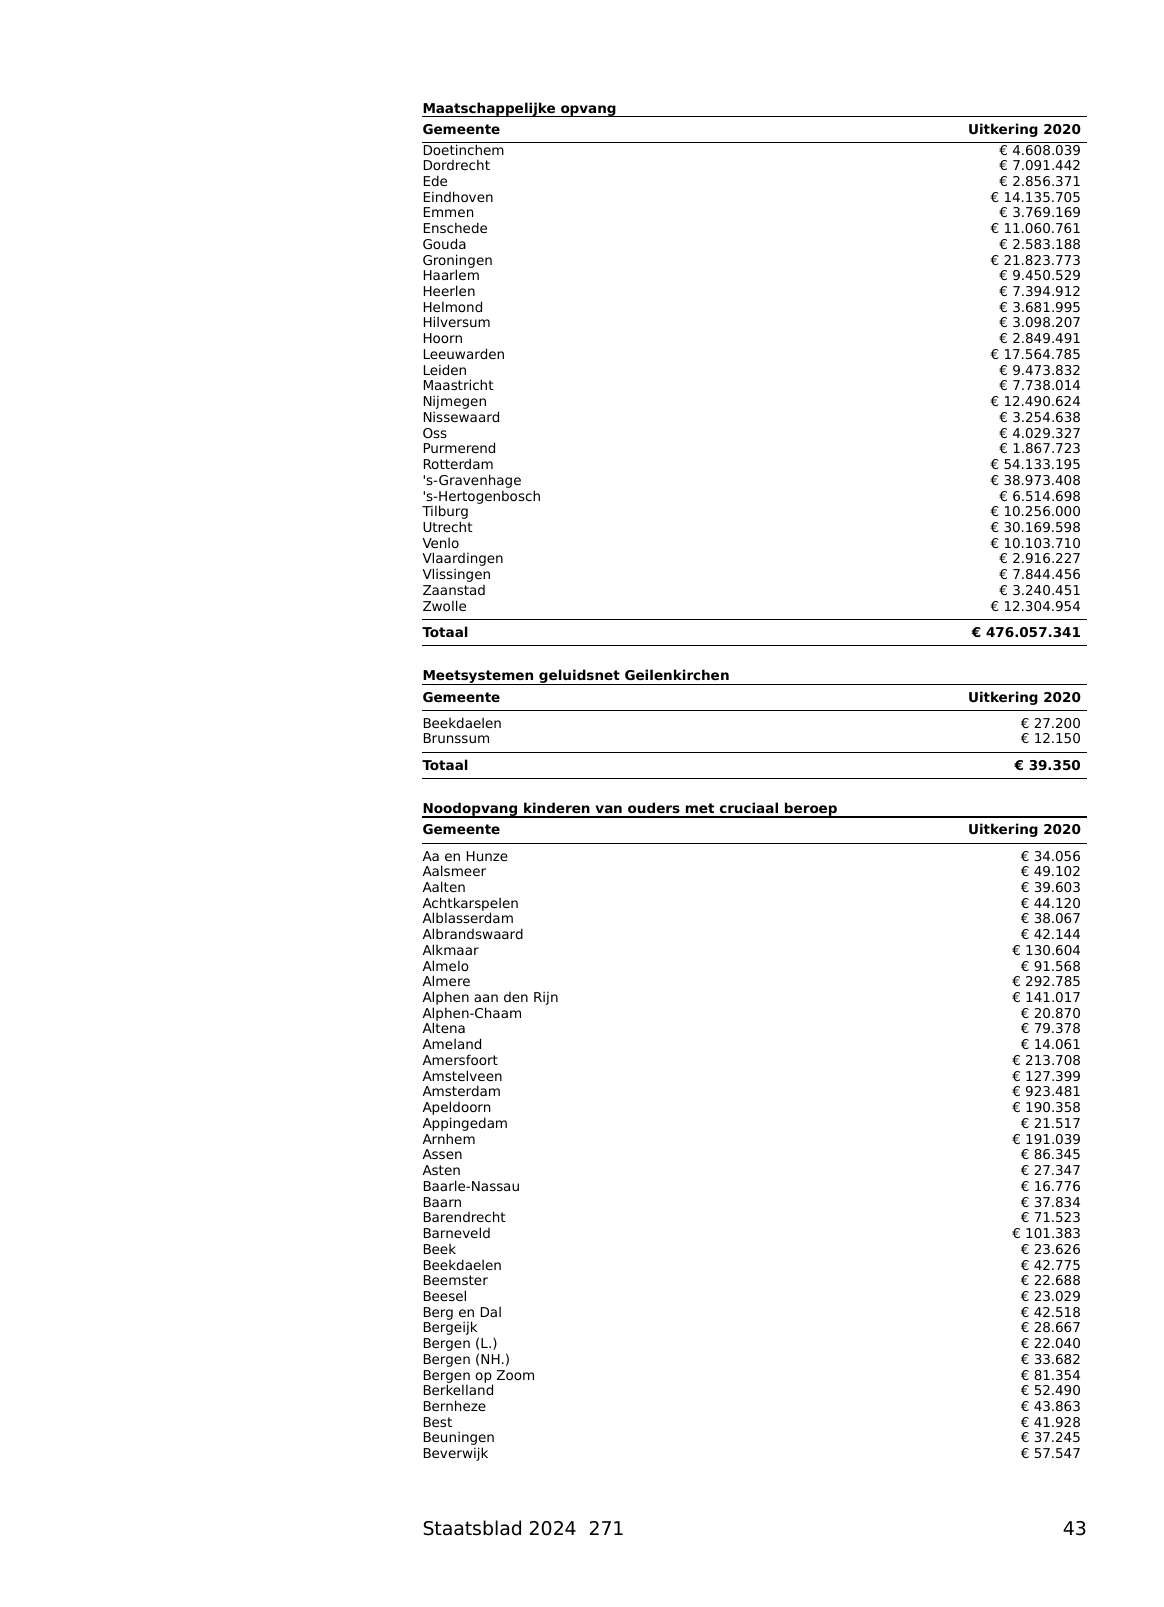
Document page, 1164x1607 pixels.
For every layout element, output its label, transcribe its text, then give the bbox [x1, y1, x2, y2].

table_cell Zwolle [422, 599, 754, 619]
table_cell € 127.399 [754, 1069, 1087, 1084]
table_cell Hilversum [422, 315, 754, 331]
table_cell Nijmegen [422, 394, 754, 410]
table_cell € 16.776 [754, 1179, 1087, 1194]
table_cell Vlaardingen [422, 551, 754, 567]
table_cell Almelo [422, 959, 754, 974]
table_cell € 49.102 [754, 864, 1087, 880]
table_cell Appingedam [422, 1116, 754, 1131]
table_cell Apeldoorn [422, 1100, 754, 1116]
table_cell € 3.254.638 [754, 410, 1087, 425]
table_cell Tilburg [422, 504, 754, 520]
table_cell € 9.473.832 [754, 363, 1087, 378]
table_cell € 21.517 [754, 1116, 1087, 1131]
table_cell Haarlem [422, 268, 754, 284]
table_cell Hoorn [422, 331, 754, 347]
table_cell Asten [422, 1163, 754, 1179]
table_cell € 37.245 [754, 1430, 1087, 1446]
table_cell € 14.135.705 [754, 190, 1087, 205]
table_cell Oss [422, 425, 754, 441]
table_cell Maastricht [422, 378, 754, 394]
table_cell Achtkarspelen [422, 896, 754, 911]
table_cell Emmen [422, 205, 754, 221]
table_cell € 22.040 [754, 1336, 1087, 1352]
table_cell Totaal [422, 753, 754, 778]
table_cell € 292.785 [754, 974, 1087, 990]
table_cell Gemeente [422, 685, 754, 710]
table_cell Leiden [422, 363, 754, 378]
table_cell € 44.120 [754, 896, 1087, 911]
table_cell € 3.240.451 [754, 583, 1087, 598]
table_cell Baarn [422, 1194, 754, 1210]
table_cell € 27.200 [754, 711, 1087, 731]
table_cell Uitkering 2020 [754, 117, 1087, 142]
table_cell Heerlen [422, 284, 754, 299]
table_cell € 2.856.371 [754, 174, 1087, 189]
table_cell € 28.667 [754, 1320, 1087, 1336]
table_cell € 91.568 [754, 959, 1087, 974]
table_cell Beesel [422, 1289, 754, 1304]
table_cell Barendrecht [422, 1210, 754, 1226]
table_cell Uitkering 2020 [754, 685, 1087, 710]
table_cell € 7.738.014 [754, 378, 1087, 394]
table_cell € 20.870 [754, 1006, 1087, 1021]
table_cell Rotterdam [422, 457, 754, 473]
table_cell Arnhem [422, 1131, 754, 1147]
table_cell Altena [422, 1021, 754, 1037]
table_cell € 7.844.456 [754, 567, 1087, 583]
table_cell € 42.775 [754, 1257, 1087, 1273]
table_cell Aalten [422, 880, 754, 896]
table_cell Amsterdam [422, 1084, 754, 1100]
table_cell € 17.564.785 [754, 347, 1087, 362]
table_cell Amersfoort [422, 1053, 754, 1068]
table_cell € 81.354 [754, 1368, 1087, 1383]
table_cell Beekdaelen [422, 711, 754, 731]
table_cell Albrandswaard [422, 927, 754, 943]
table_cell € 7.091.442 [754, 158, 1087, 174]
table_cell Beuningen [422, 1430, 754, 1446]
table_cell € 923.481 [754, 1084, 1087, 1100]
table_cell € 33.682 [754, 1352, 1087, 1367]
table_cell € 4.608.039 [754, 143, 1087, 158]
table_cell Beemster [422, 1273, 754, 1289]
table_cell 's-Gravenhage [422, 473, 754, 488]
table_cell € 3.681.995 [754, 300, 1087, 315]
table_cell € 10.256.000 [754, 504, 1087, 520]
table_cell Alphen aan den Rijn [422, 990, 754, 1006]
table_cell Purmerend [422, 441, 754, 457]
table_cell Helmond [422, 300, 754, 315]
table_cell Doetinchem [422, 143, 754, 158]
table_cell Zaanstad [422, 583, 754, 598]
table_cell € 23.029 [754, 1289, 1087, 1304]
table_cell € 39.603 [754, 880, 1087, 896]
table_cell Leeuwarden [422, 347, 754, 362]
table_cell € 9.450.529 [754, 268, 1087, 284]
table_cell Bergen (L.) [422, 1336, 754, 1352]
table_cell Gouda [422, 237, 754, 252]
table_cell Almere [422, 974, 754, 990]
table_cell Totaal [422, 620, 754, 645]
table_cell Enschede [422, 221, 754, 237]
table_cell € 12.304.954 [754, 599, 1087, 619]
table_cell Utrecht [422, 520, 754, 536]
table_cell € 39.350 [754, 753, 1087, 778]
table_cell € 14.061 [754, 1037, 1087, 1053]
table_header Meetsystemen geluidsnet Geilenkirchen [422, 668, 1087, 684]
table_cell Dordrecht [422, 158, 754, 174]
table_cell Alkmaar [422, 943, 754, 958]
table_cell Aalsmeer [422, 864, 754, 880]
table_cell € 130.604 [754, 943, 1087, 958]
table_cell € 190.358 [754, 1100, 1087, 1116]
table_cell € 37.834 [754, 1194, 1087, 1210]
table_cell Baarle-Nassau [422, 1179, 754, 1194]
table_cell € 1.867.723 [754, 441, 1087, 457]
table_cell Vlissingen [422, 567, 754, 583]
table_cell € 7.394.912 [754, 284, 1087, 299]
table_cell € 11.060.761 [754, 221, 1087, 237]
table_cell Amstelveen [422, 1069, 754, 1084]
table_header Noodopvang kinderen van ouders met cruciaal beroep [422, 801, 1087, 816]
table_cell € 79.378 [754, 1021, 1087, 1037]
table_cell € 42.144 [754, 927, 1087, 943]
table_cell Beverwijk [422, 1446, 754, 1462]
table_cell € 3.769.169 [754, 205, 1087, 221]
table_cell 's-Hertogenbosch [422, 488, 754, 504]
table_cell € 22.688 [754, 1273, 1087, 1289]
table_cell € 2.849.491 [754, 331, 1087, 347]
table_cell € 101.383 [754, 1226, 1087, 1242]
table_cell € 213.708 [754, 1053, 1087, 1068]
table_cell € 2.916.227 [754, 551, 1087, 567]
table_cell € 38.067 [754, 911, 1087, 927]
table_cell Best [422, 1415, 754, 1430]
table_cell Bergeijk [422, 1320, 754, 1336]
table_cell € 52.490 [754, 1383, 1087, 1399]
table_cell Gemeente [422, 818, 754, 843]
table_cell € 4.029.327 [754, 425, 1087, 441]
table_cell Bergen op Zoom [422, 1368, 754, 1383]
table_cell Uitkering 2020 [754, 818, 1087, 843]
table_header Maatschappelijke opvang [422, 100, 1087, 116]
table_cell Alblasserdam [422, 911, 754, 927]
table_cell Ameland [422, 1037, 754, 1053]
table_cell Aa en Hunze [422, 844, 754, 864]
table_cell Eindhoven [422, 190, 754, 205]
table_cell € 141.017 [754, 990, 1087, 1006]
table_cell € 54.133.195 [754, 457, 1087, 473]
table_cell € 41.928 [754, 1415, 1087, 1430]
table_cell Barneveld [422, 1226, 754, 1242]
table_cell € 57.547 [754, 1446, 1087, 1462]
table_cell € 43.863 [754, 1399, 1087, 1414]
table_cell € 30.169.598 [754, 520, 1087, 536]
table_cell Venlo [422, 536, 754, 551]
table_cell € 10.103.710 [754, 536, 1087, 551]
table_cell € 23.626 [754, 1242, 1087, 1257]
table_cell € 2.583.188 [754, 237, 1087, 252]
table_cell Beek [422, 1242, 754, 1257]
table_cell € 3.098.207 [754, 315, 1087, 331]
table_cell Bergen (NH.) [422, 1352, 754, 1367]
table_cell € 34.056 [754, 844, 1087, 864]
table_cell Groningen [422, 253, 754, 268]
table_cell Ede [422, 174, 754, 189]
table_cell € 38.973.408 [754, 473, 1087, 488]
table_cell Berkelland [422, 1383, 754, 1399]
table_cell € 27.347 [754, 1163, 1087, 1179]
table_cell Beekdaelen [422, 1257, 754, 1273]
table_cell Assen [422, 1147, 754, 1163]
table_cell Berg en Dal [422, 1305, 754, 1320]
table_cell € 12.150 [754, 731, 1087, 752]
table_cell € 476.057.341 [754, 620, 1087, 645]
table_cell € 42.518 [754, 1305, 1087, 1320]
table_cell € 21.823.773 [754, 253, 1087, 268]
table_cell Bernheze [422, 1399, 754, 1414]
table_cell € 6.514.698 [754, 488, 1087, 504]
table_cell Gemeente [422, 117, 754, 142]
table_cell € 12.490.624 [754, 394, 1087, 410]
table_cell Brunssum [422, 731, 754, 752]
table_cell € 191.039 [754, 1131, 1087, 1147]
table_cell Alphen-Chaam [422, 1006, 754, 1021]
table_cell € 86.345 [754, 1147, 1087, 1163]
table_cell Nissewaard [422, 410, 754, 425]
table_cell € 71.523 [754, 1210, 1087, 1226]
